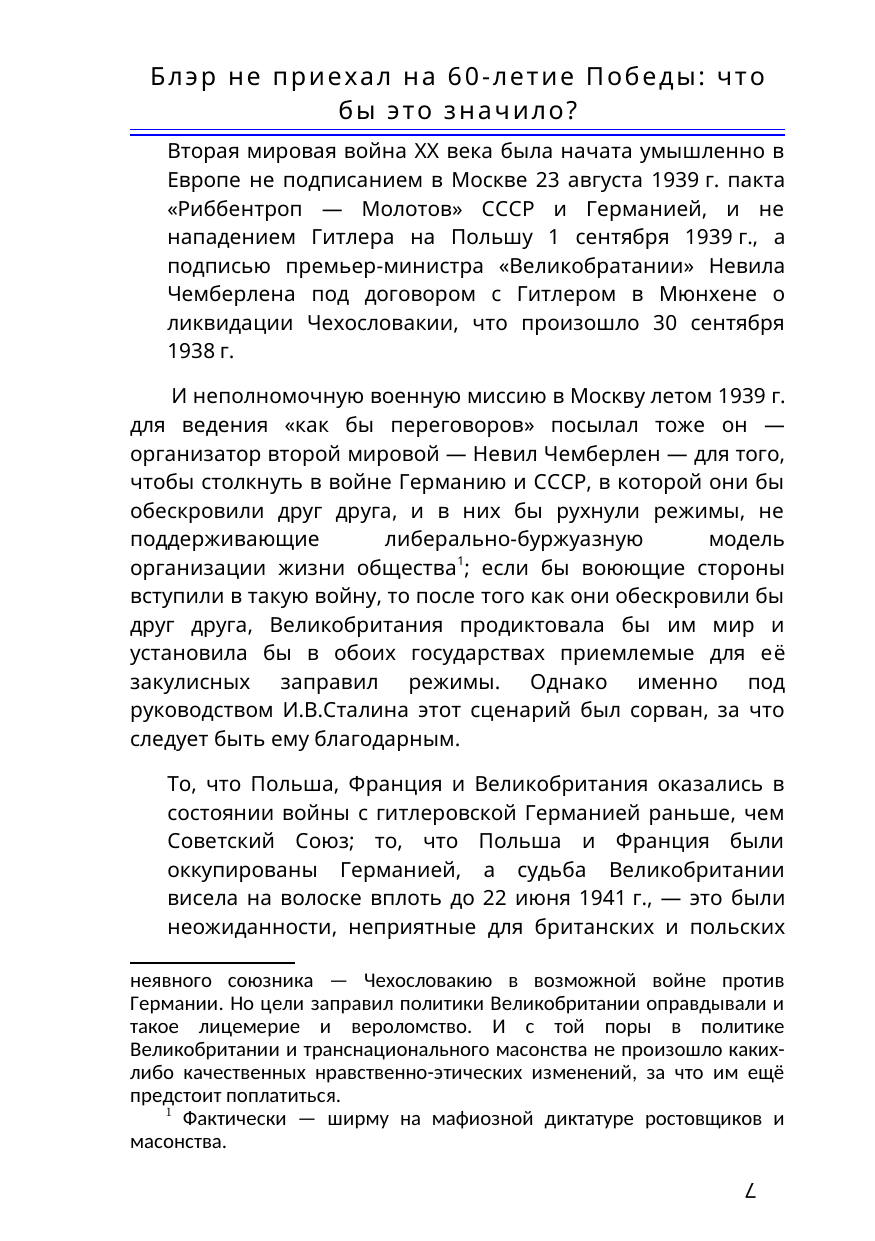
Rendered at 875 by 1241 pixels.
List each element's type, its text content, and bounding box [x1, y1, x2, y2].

text Вторая мировая война ХХ века была начата умышленно в Европе не подписанием в Москве 23 августа 1939 г. пакта «Риббентроп — Молотов» СССР и Германией, и не нападением Гитлера на Польшу 1 сентября 1939 г., а подписью премьер-министра «Великобратании» Невила Чемберлена под договором с Гитлером в Мюнхене о ликвидации Чехословакии, что произошло 30 сентября 1938 г. [167, 136, 785, 365]
text То, что Польша, Франция и Великобритания оказались в состоянии войны с гитлеровской Германией раньше, чем Советский Союз; то, что Польша и Франция были оккупированы Германией, а судьба Великобритании висела на волоске вплоть до 22 июня 1941 г., — это были неожиданности, неприятные для британских и польских [167, 769, 785, 940]
text неявного союзника — Чехословакию в возможной войне против Германии. Но цели заправил политики Великобритании оправдывали и такое лицемерие и вероломство. И с той поры в политике Великобритании и транснационального масонства не произошло каких-либо качественных нравственно-этических изменений, за что им ещё предстоит поплатиться. [130, 969, 785, 1107]
text И неполномочную военную миссию в Москву летом 1939 г. для ведения «как бы переговоров» посылал тоже он — организатор второй мировой — Невил Чемберлен — для того, чтобы столкнуть в войне Германию и СССР, в которой они бы обескровили друг друга, и в них бы рухнули режимы, не поддерживающие либерально-буржуазную модель организации жизни общества; если бы воюющие стороны вступили в такую войну, то после того как они обескровили бы друг друга, Великобритания продиктовала бы им мир и установила бы в обоих государствах приемлемые для её закулисных заправил режимы. Однако именно под руководством И.В.Сталина этот сценарий был сорван, за что следует быть ему благодарным. [130, 381, 785, 752]
text Фактически — ширму на мафиозной диктатуре ростовщиков и масонства. [130, 1107, 785, 1153]
